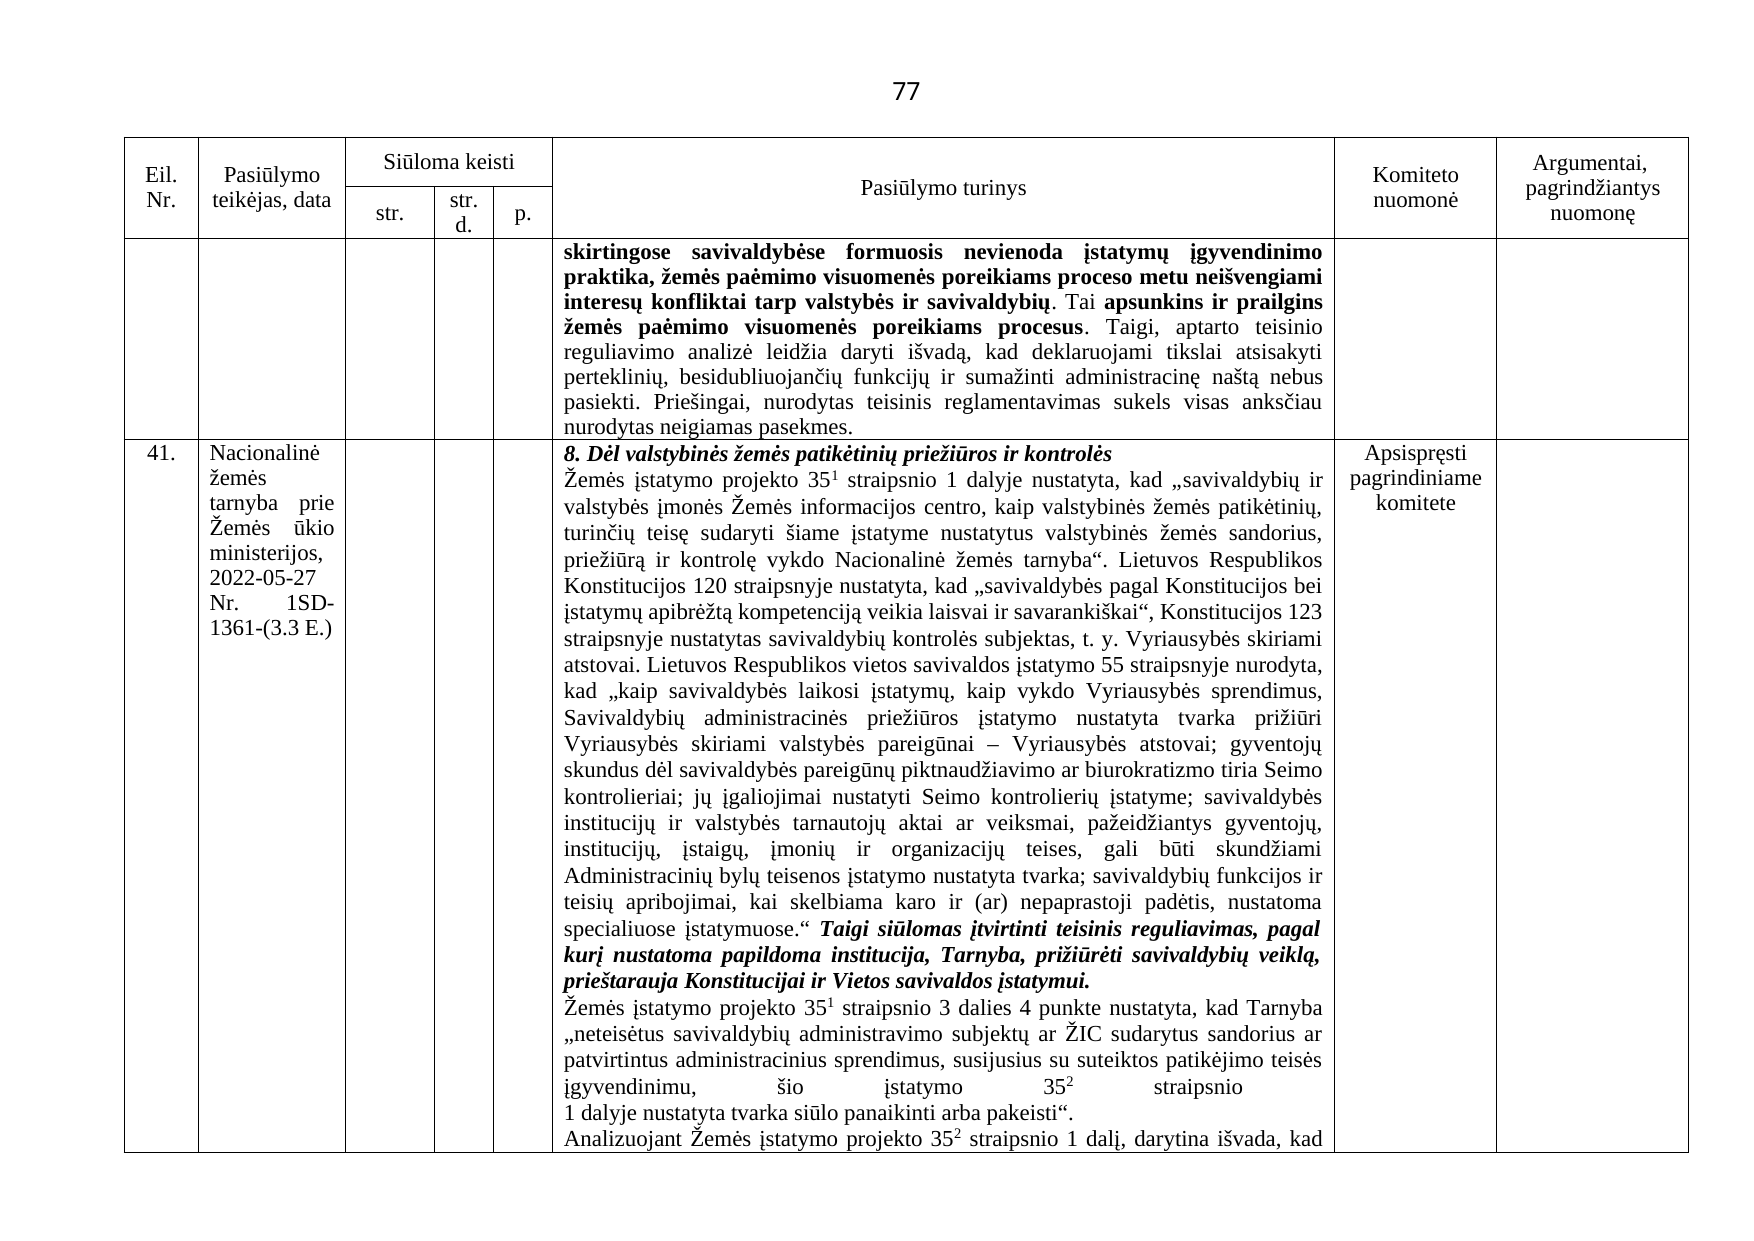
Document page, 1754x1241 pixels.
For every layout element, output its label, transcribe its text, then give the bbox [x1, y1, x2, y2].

table_cell Nacionalinė žemės tarnyba prie Žemės ūkio ministerijos, 2022-05-27 Nr. 1SD-1361-(3.3 E.) [199, 440, 345, 1152]
table_header Argumentai, pagrindžiantys nuomonę [1497, 138, 1688, 238]
table_cell Apsispręsti pagrindiniame komitete [1335, 440, 1496, 1152]
table_cell [435, 440, 493, 1152]
table_header Siūloma keisti [346, 138, 552, 186]
table_cell [494, 440, 552, 1152]
table_cell [346, 239, 434, 439]
table_cell str. [346, 187, 434, 238]
table_cell str. d. [435, 187, 493, 238]
table_cell [125, 239, 198, 439]
table_cell [494, 239, 552, 439]
table_cell [199, 239, 345, 439]
table_cell p. [494, 187, 552, 238]
table_header Komiteto nuomonė [1335, 138, 1496, 238]
table_cell [1335, 239, 1496, 439]
table_header Pasiūlymo teikėjas, data [199, 138, 345, 238]
table_cell 41. [125, 440, 198, 1152]
table_cell [435, 239, 493, 439]
table_cell [1497, 440, 1688, 1152]
table_cell 8. Dėl valstybinės žemės patikėtinių priežiūros ir kontrolės Žemės įstatymo projekto 351 straipsnio 1 dalyje nustatyta, kad „savivaldybių ir valstybės įmonės Žemės informacijos centro, kaip valstybinės žemės patikėtinių, turinčių teisę sudaryti šiame įstatyme nustatytus valstybinės žemės sandorius, priežiūrą ir kontrolę vykdo Nacionalinė žemės tarnyba“. Lietuvos Respublikos Konstitucijos 120 straipsnyje nustatyta, kad „savivaldybės pagal Konstitucijos bei įstatymų apibrėžtą kompetenciją veikia laisvai ir savarankiškai“, Konstitucijos 123 straipsnyje nustatytas savivaldybių kontrolės subjektas, t. y. Vyriausybės skiriami atstovai. Lietuvos Respublikos vietos savivaldos įstatymo 55 straipsnyje nurodyta, kad „kaip savivaldybės laikosi įstatymų, kaip vykdo Vyriausybės sprendimus, Savivaldybių administracinės priežiūros įstatymo nustatyta tvarka prižiūri Vyriausybės skiriami valstybės pareigūnai – Vyriausybės atstovai; gyventojų skundus dėl savivaldybės pareigūnų piktnaudžiavimo ar biurokratizmo tiria Seimo kontrolieriai; jų įgaliojimai nustatyti Seimo kontrolierių įstatyme; savivaldybės institucijų ir valstybės tarnautojų aktai ar veiksmai, pažeidžiantys gyventojų, institucijų, įstaigų, įmonių ir organizacijų teises, gali būti skundžiami Administracinių bylų teisenos įstatymo nustatyta tvarka; savivaldybių funkcijos ir teisių apribojimai, kai skelbiama karo ir (ar) nepaprastoji padėtis, nustatoma specialiuose įstatymuose.“ Taigi siūlomas įtvirtinti teisinis reguliavimas, pagal kurį nustatoma papildoma institucija, Tarnyba, prižiūrėti savivaldybių veiklą, prieštarauja Konstitucijai ir Vietos savivaldos įstatymui. Žemės įstatymo projekto 351 straipsnio 3 dalies 4 punkte nustatyta, kad Tarnyba „neteisėtus savivaldybių administravimo subjektų ar ŽIC sudarytus sandorius ar patvirtintus administracinius sprendimus, susijusius su suteiktos patikėjimo teisės įgyvendinimu, šio įstatymo 352 straipsnio 1 dalyje nustatyta tvarka siūlo panaikinti arba pakeisti“. Analizuojant Žemės įstatymo projekto 352 straipsnio 1 dalį, darytina išvada, kad [553, 440, 1334, 1152]
table_header Pasiūlymo turinys [553, 138, 1334, 238]
table_cell skirtingose savivaldybėse formuosis nevienoda įstatymų įgyvendinimo praktika, žemės paėmimo visuomenės poreikiams proceso metu neišvengiami interesų konfliktai tarp valstybės ir savivaldybių. Tai apsunkins ir prailgins žemės paėmimo visuomenės poreikiams procesus. Taigi, aptarto teisinio reguliavimo analizė leidžia daryti išvadą, kad deklaruojami tikslai atsisakyti perteklinių, besidubliuojančių funkcijų ir sumažinti administracinę naštą nebus pasiekti. Priešingai, nurodytas teisinis reglamentavimas sukels visas anksčiau nurodytas neigiamas pasekmes. [553, 239, 1334, 439]
table_cell [346, 440, 434, 1152]
table_header Eil. Nr. [125, 138, 198, 238]
table_cell [1497, 239, 1688, 439]
